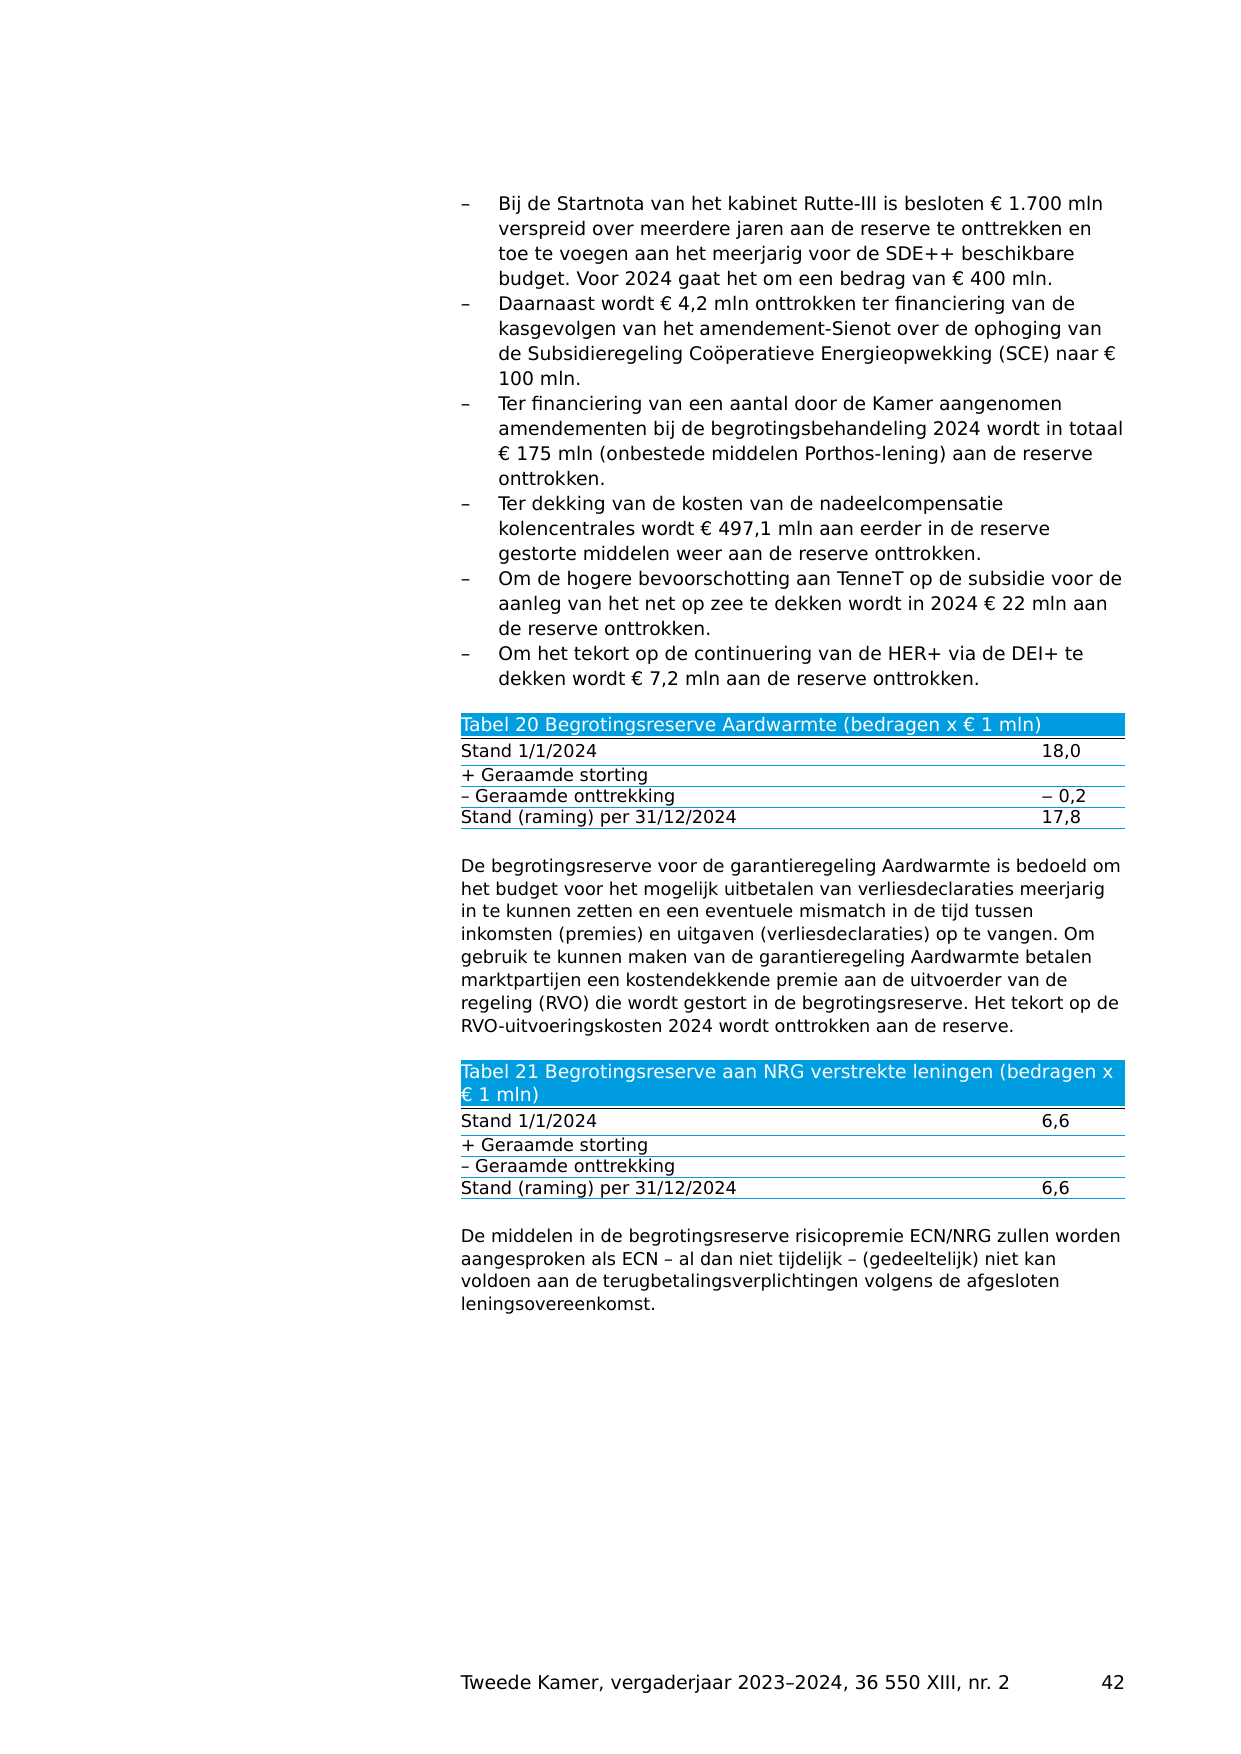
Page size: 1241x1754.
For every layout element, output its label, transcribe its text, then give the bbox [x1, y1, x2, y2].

table_cell [1039, 1157, 1125, 1177]
list Ter financiering van een aantal door de Kamer aangenomen amendementen bij de begrotingsbehandeling 2024 wordt in totaal € 175 mln (onbestede middelen Porthos-lening) aan de reserve onttrokken. [461, 391, 1125, 491]
table_cell ‒ 0,2 [1039, 787, 1125, 807]
list Om de hogere bevoorschotting aan TenneT op de subsidie voor de aanleg van het net op zee te dekken wordt in 2024 € 22 mln aan de reserve onttrokken. [461, 566, 1125, 641]
table_cell 6,6 [1039, 1109, 1125, 1135]
table_cell Stand 1/1/2024 [461, 1109, 1038, 1135]
table_cell 6,6 [1039, 1178, 1125, 1198]
text De middelen in de begrotingsreserve risicopremie ECN/NRG zullen worden aangesproken als ECN – al dan niet tijdelijk – (gedeeltelijk) niet kan voldoen aan de terugbetalingsverplichtingen volgens de afgesloten leningsovereenkomst. [461, 1224, 1125, 1315]
table_cell + Geraamde storting [461, 1136, 1038, 1156]
list Ter dekking van de kosten van de nadeelcompensatie kolencentrales wordt € 497,1 mln aan eerder in de reserve gestorte middelen weer aan de reserve onttrokken. [461, 491, 1125, 566]
table_cell + Geraamde storting [461, 766, 1038, 786]
table_cell Stand (raming) per 31/12/2024 [461, 808, 1038, 828]
table_cell Stand 1/1/2024 [461, 739, 1038, 765]
table_cell 17,8 [1039, 808, 1125, 828]
table_cell 18,0 [1039, 739, 1125, 765]
table_cell – Geraamde onttrekking [461, 787, 1038, 807]
list Daarnaast wordt € 4,2 mln onttrokken ter financiering van de kasgevolgen van het amendement-Sienot over de ophoging van de Subsidieregeling Coöperatieve Energieopwekking (SCE) naar € 100 mln. [461, 291, 1125, 391]
table_cell – Geraamde onttrekking [461, 1157, 1038, 1177]
table_cell [1039, 766, 1125, 786]
list Bij de Startnota van het kabinet Rutte-III is besloten € 1.700 mln verspreid over meerdere jaren aan de reserve te onttrekken en toe te voegen aan het meerjarig voor de SDE++ beschikbare budget. Voor 2024 gaat het om een bedrag van € 400 mln. [461, 191, 1125, 291]
table_cell Stand (raming) per 31/12/2024 [461, 1178, 1038, 1198]
table_cell [1039, 1136, 1125, 1156]
list Om het tekort op de continuering van de HER+ via de DEI+ te dekken wordt € 7,2 mln aan de reserve onttrokken. [461, 641, 1125, 691]
text De begrotingsreserve voor de garantieregeling Aardwarmte is bedoeld om het budget voor het mogelijk uitbetalen van verliesdeclaraties meerjarig in te kunnen zetten en een eventuele mismatch in de tijd tussen inkomsten (premies) en uitgaven (verliesdeclaraties) op te vangen. Om gebruik te kunnen maken van de garantieregeling Aardwarmte betalen marktpartijen een kostendekkende premie aan de uitvoerder van de regeling (RVO) die wordt gestort in de begrotingsreserve. Het tekort op de RVO-uitvoeringskosten 2024 wordt onttrokken aan de reserve. [461, 854, 1125, 1037]
